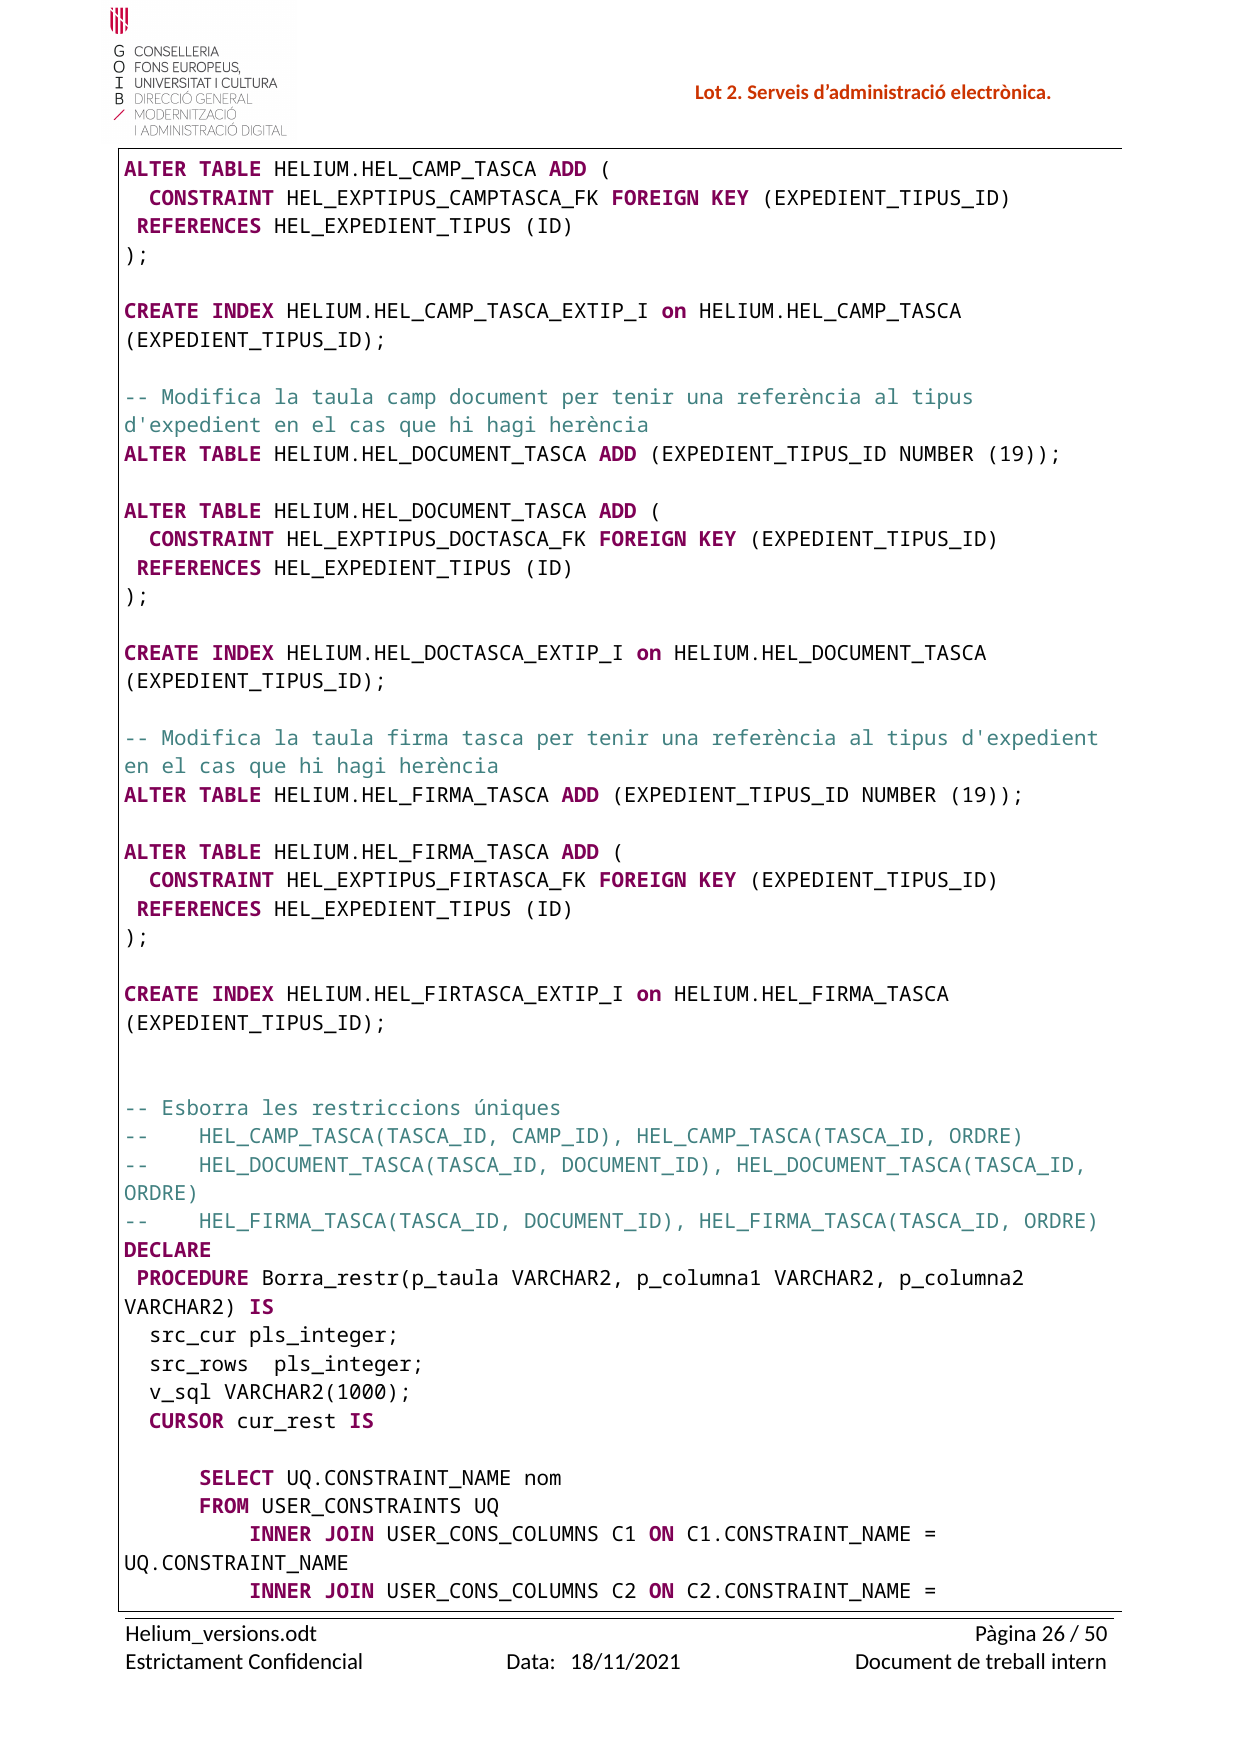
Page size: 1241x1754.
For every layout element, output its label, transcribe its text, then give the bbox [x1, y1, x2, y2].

picture [100, 0, 297, 144]
table_header ALTER TABLE HELIUM.HEL_CAMP_TASCA ADD ( CONSTRAINT HEL_EXPTIPUS_CAMPTASCA_FK FOREIGN KEY (EXPEDIENT_TIPUS_ID) REFERENCES HEL_EXPEDIENT_TIPUS (ID) ); CREATE INDEX HELIUM.HEL_CAMP_TASCA_EXTIP_I on HELIUM.HEL_CAMP_TASCA (EXPEDIENT_TIPUS_ID); -- Modifica la taula camp document per tenir una referència al tipus d'expedient en el cas que hi hagi herència ALTER TABLE HELIUM.HEL_DOCUMENT_TASCA ADD (EXPEDIENT_TIPUS_ID NUMBER (19)); ALTER TABLE HELIUM.HEL_DOCUMENT_TASCA ADD ( CONSTRAINT HEL_EXPTIPUS_DOCTASCA_FK FOREIGN KEY (EXPEDIENT_TIPUS_ID) REFERENCES HEL_EXPEDIENT_TIPUS (ID) ); CREATE INDEX HELIUM.HEL_DOCTASCA_EXTIP_I on HELIUM.HEL_DOCUMENT_TASCA (EXPEDIENT_TIPUS_ID); -- Modifica la taula firma tasca per tenir una referència al tipus d'expedient en el cas que hi hagi herència ALTER TABLE HELIUM.HEL_FIRMA_TASCA ADD (EXPEDIENT_TIPUS_ID NUMBER (19)); ALTER TABLE HELIUM.HEL_FIRMA_TASCA ADD ( CONSTRAINT HEL_EXPTIPUS_FIRTASCA_FK FOREIGN KEY (EXPEDIENT_TIPUS_ID) REFERENCES HEL_EXPEDIENT_TIPUS (ID) ); CREATE INDEX HELIUM.HEL_FIRTASCA_EXTIP_I on HELIUM.HEL_FIRMA_TASCA (EXPEDIENT_TIPUS_ID); -- Esborra les restriccions úniques -- HEL_CAMP_TASCA(TASCA_ID, CAMP_ID), HEL_CAMP_TASCA(TASCA_ID, ORDRE) -- HEL_DOCUMENT_TASCA(TASCA_ID, DOCUMENT_ID), HEL_DOCUMENT_TASCA(TASCA_ID, ORDRE) -- HEL_FIRMA_TASCA(TASCA_ID, DOCUMENT_ID), HEL_FIRMA_TASCA(TASCA_ID, ORDRE) DECLARE PROCEDURE Borra_restr(p_taula VARCHAR2, p_columna1 VARCHAR2, p_columna2 VARCHAR2) IS src_cur pls_integer; src_rows pls_integer; v_sql VARCHAR2(1000); CURSOR cur_rest IS SELECT UQ.CONSTRAINT_NAME nom FROM USER_CONSTRAINTS UQ INNER JOIN USER_CONS_COLUMNS C1 ON C1.CONSTRAINT_NAME = UQ.CONSTRAINT_NAME INNER JOIN USER_CONS_COLUMNS C2 ON C2.CONSTRAINT_NAME = [119, 149, 1122, 1611]
